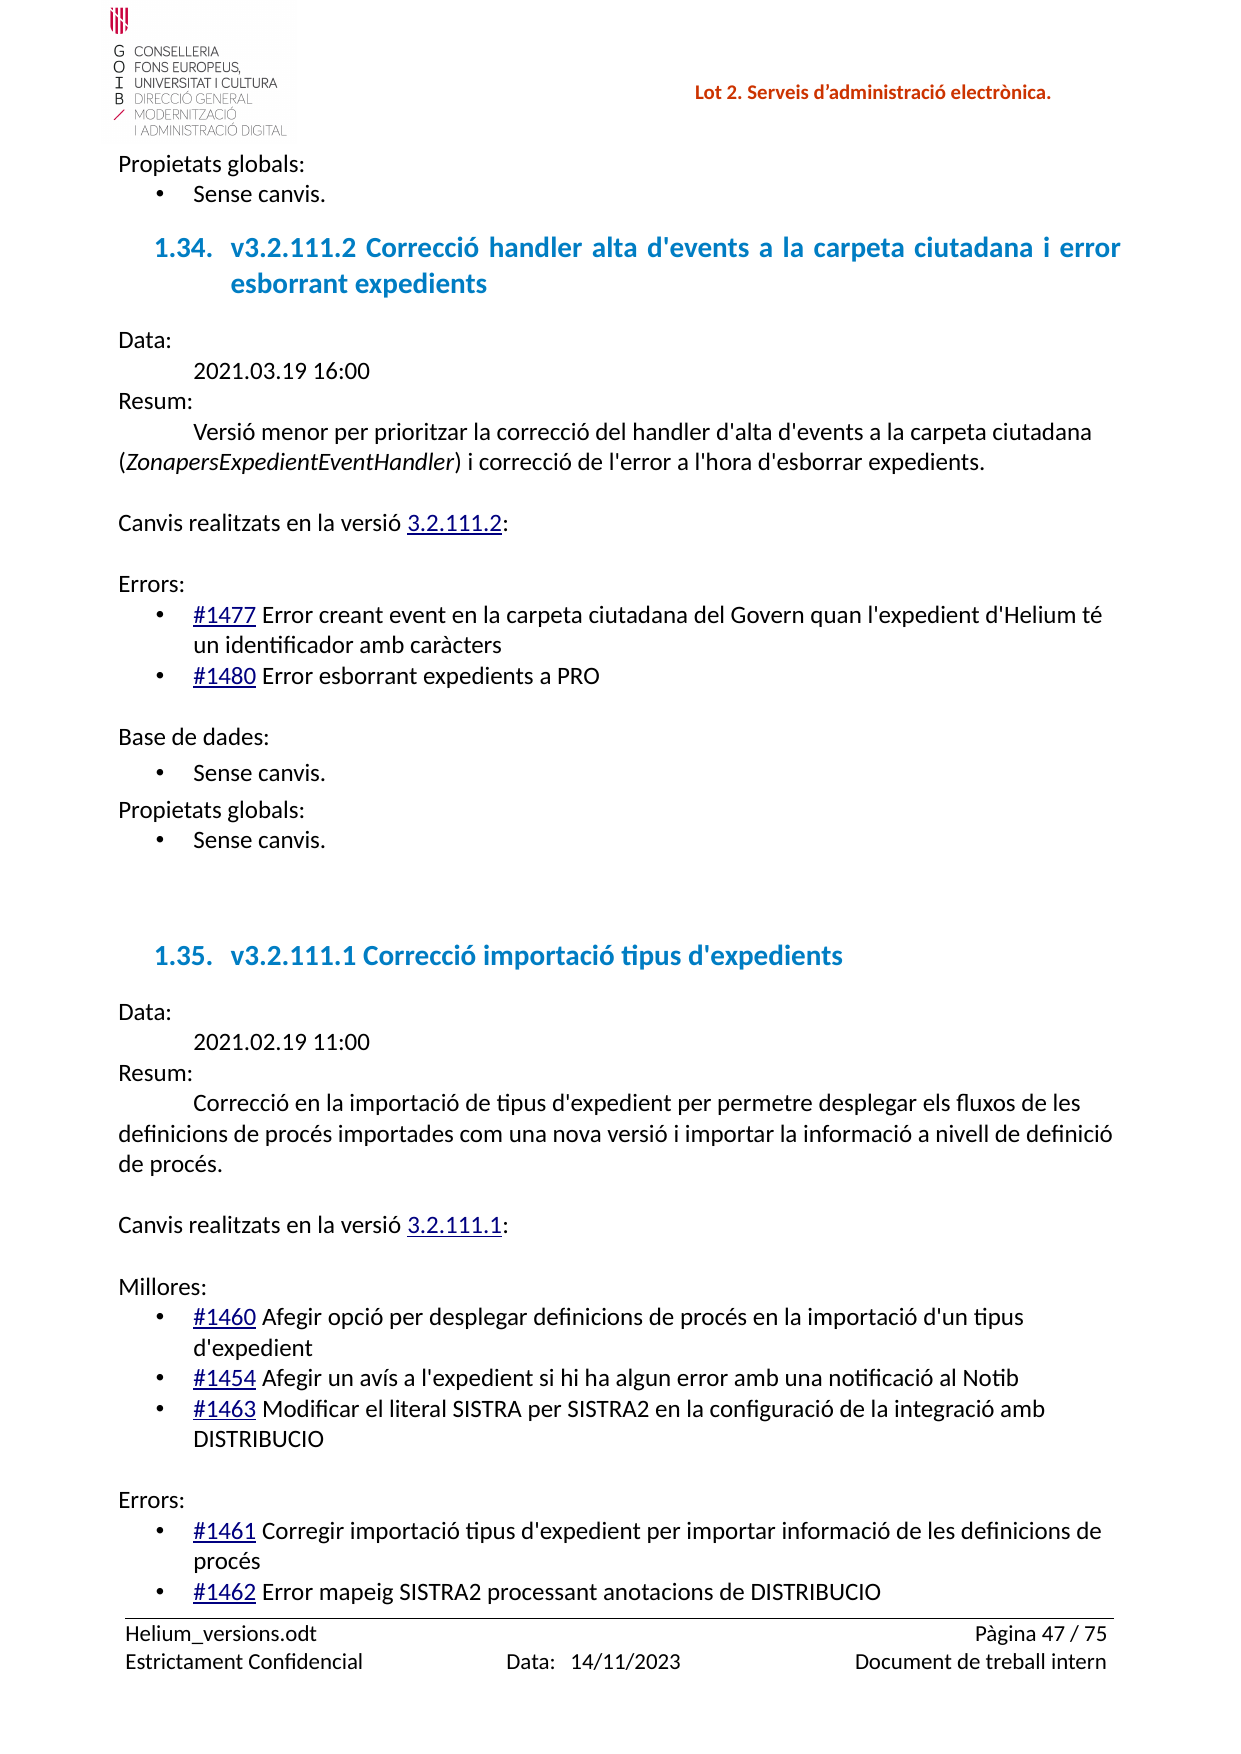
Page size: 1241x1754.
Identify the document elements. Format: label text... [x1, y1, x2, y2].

text Resum: [118, 1057, 1122, 1087]
list #1480 Error esborrant expedients a PRO [156, 660, 1122, 691]
text Base de dades: [118, 721, 1122, 752]
list #1461 Corregir importació tipus d'expedient per importar informació de les definicions de procés [156, 1515, 1122, 1576]
text Millores: [118, 1271, 1122, 1301]
text Versió menor per prioritzar la correcció del handler d'alta d'events a la carpeta ciutadana (ZonapersExpedientEventHandler) i correcció de l'error a l'hora d'esborrar expedients. [118, 416, 1122, 477]
list Sense canvis. [156, 824, 1122, 855]
list Sense canvis. [156, 178, 1122, 209]
subtitle v3.2.111.1 Correcció importació tipus d'expedients [153, 937, 1122, 972]
text Resum: [118, 385, 1122, 416]
subtitle v3.2.111.2 Correcció handler alta d'events a la carpeta ciutadana i error esborrant expedients [153, 229, 1122, 301]
list #1460 Afegir opció per desplegar definicions de procés en la importació d'un tipus d'expedient [156, 1301, 1122, 1362]
list #1454 Afegir un avís a l'expedient si hi ha algun error amb una notificació al Notib [156, 1362, 1122, 1393]
list #1463 Modificar el literal SISTRA per SISTRA2 en la configuració de la integració amb DISTRIBUCIO [156, 1393, 1122, 1454]
text Canvis realitzats en la versió 3.2.111.1: [118, 1209, 1122, 1240]
picture [100, 0, 297, 144]
text Errors: [118, 1484, 1122, 1515]
text 2021.02.19 11:00 [118, 1026, 1122, 1057]
text Canvis realitzats en la versió 3.2.111.2: [118, 507, 1122, 538]
text Data: [118, 996, 1122, 1026]
text Correcció en la importació de tipus d'expedient per permetre desplegar els fluxos de les definicions de procés importades com una nova versió i importar la informació a nivell de definició de procés. [118, 1087, 1122, 1179]
text Propietats globals: [118, 148, 1122, 178]
text Propietats globals: [118, 794, 1122, 824]
list #1462 Error mapeig SISTRA2 processant anotacions de DISTRIBUCIO [156, 1576, 1122, 1606]
text Errors: [118, 568, 1122, 599]
text 2021.03.19 16:00 [118, 355, 1122, 385]
list Sense canvis. [156, 757, 1122, 788]
list #1477 Error creant event en la carpeta ciutadana del Govern quan l'expedient d'Helium té un identificador amb caràcters [156, 599, 1122, 660]
text Data: [118, 324, 1122, 355]
